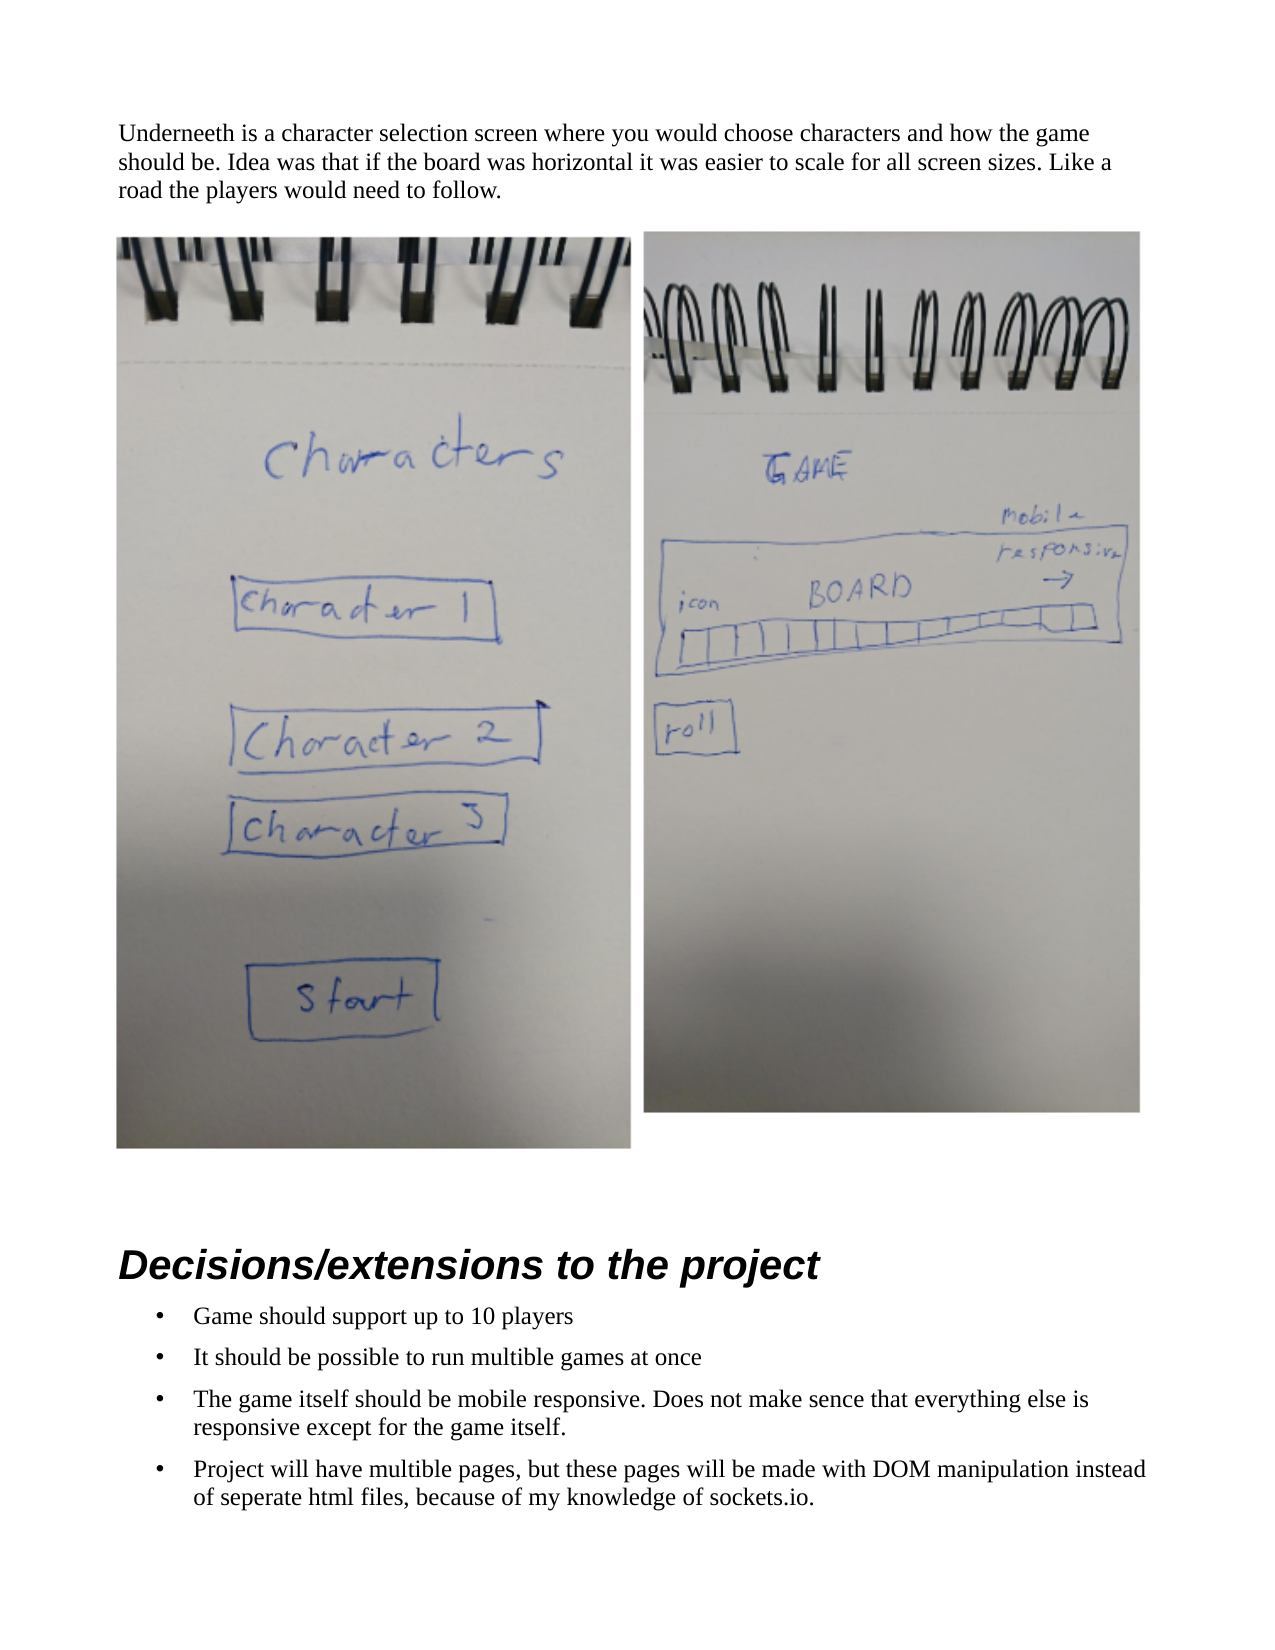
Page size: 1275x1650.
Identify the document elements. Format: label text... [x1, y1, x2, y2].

list The game itself should be mobile responsive. Does not make sence that everything else is responsive except for the game itself. [156, 1384, 1157, 1441]
subtitle Decisions/extensions to the project [118, 1241, 1157, 1289]
list Game should support up to 10 players [156, 1301, 1157, 1330]
list Project will have multible pages, but these pages will be made with DOM manipulation instead of seperate html files, because of my knowledge of sockets.io. [156, 1454, 1157, 1511]
picture [108, 225, 1147, 1156]
list It should be possible to run multible games at once [156, 1342, 1157, 1371]
text Underneeth is a character selection screen where you would choose characters and how the game should be. Idea was that if the board was horizontal it was easier to scale for all screen sizes. Like a road the players would need to follow. [118, 118, 1157, 204]
